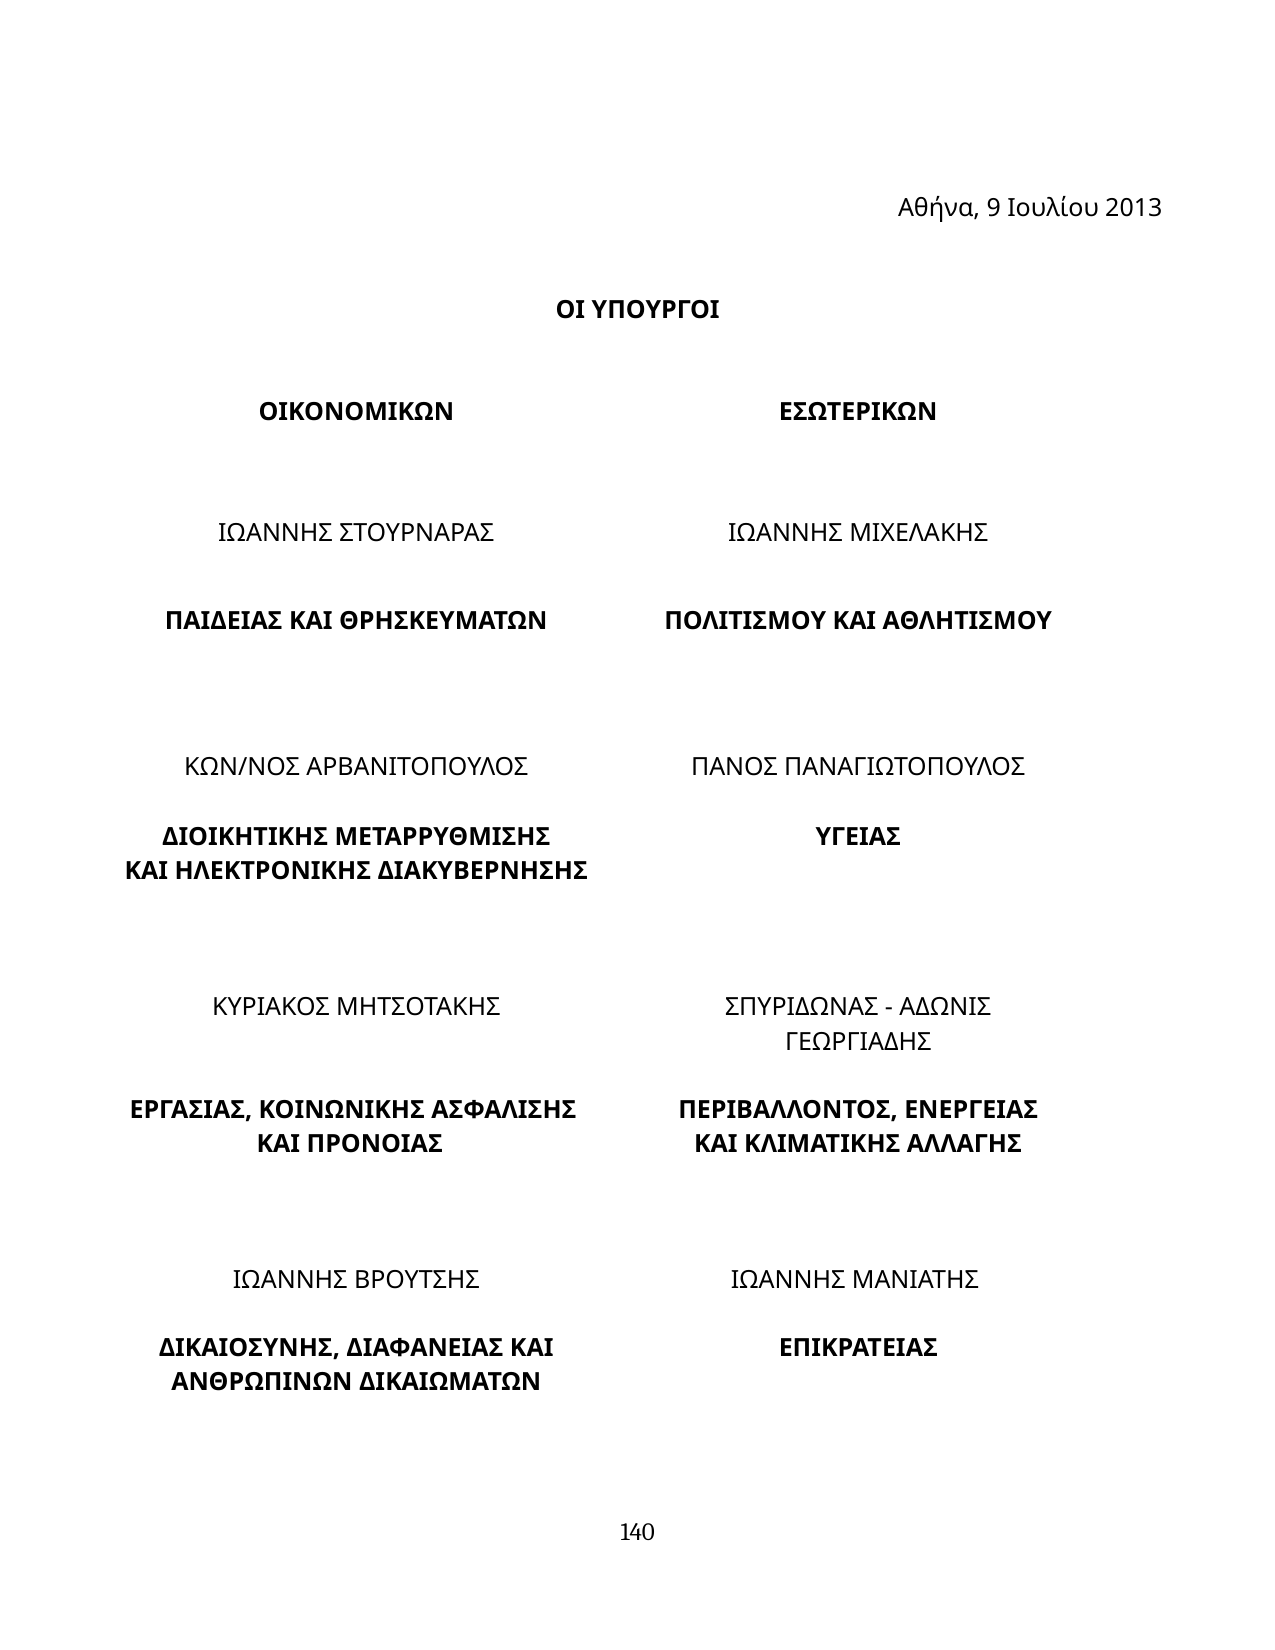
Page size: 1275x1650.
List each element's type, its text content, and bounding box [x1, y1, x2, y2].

table_cell ΚΥΡΙΑΚΟΣ ΜΗΤΣΟΤΑΚΗΣ [68, 921, 644, 1057]
text Αθήνα, 9 Ιουλίου 2013 [112, 189, 1162, 223]
table_cell [68, 783, 644, 819]
table_cell ΠΕΡΙΒΑΛΛΟΝΤΟΣ, ΕΝΕΡΓΕΙΑΣ ΚΑΙ ΚΛΙΜΑΤΙΚΗΣ ΑΛΛΑΓΗΣ [644, 1057, 1072, 1262]
table_cell ΣΠΥΡΙΔΩΝΑΣ - ΑΔΩΝΙΣ ΓΕΩΡΓΙΑΔΗΣ [644, 921, 1072, 1057]
table_header ΟΙΚΟΝΟΜΙΚΩΝ [68, 360, 644, 481]
table_cell ΙΩΑΝΝΗΣ ΣΤΟΥΡΝΑΡΑΣ [68, 481, 644, 569]
table_cell ΙΩΑΝΝΗΣ ΒΡΟΥΤΣΗΣ [68, 1262, 644, 1330]
table_cell ΙΩΑΝΝΗΣ ΜΙΧΕΛΑΚΗΣ [644, 481, 1072, 569]
table_cell ΠΑΝΟΣ ΠΑΝΑΓΙΩΤΟΠΟΥΛΟΣ [644, 715, 1072, 783]
table_cell ΕΡΓΑΣΙΑΣ, ΚΟΙΝΩΝΙΚΗΣ ΑΣΦΑΛΙΣΗΣ ΚΑΙ ΠΡΟΝΟΙΑΣ [68, 1057, 644, 1262]
table_cell ΠΑΙΔΕΙΑΣ ΚΑΙ ΘΡΗΣΚΕΥΜΑΤΩΝ [68, 569, 644, 715]
table_header ΕΣΩΤΕΡΙΚΩΝ [644, 360, 1072, 481]
table_cell ΠΟΛΙΤΙΣΜΟΥ ΚΑΙ ΑΘΛΗΤΙΣΜΟΥ [644, 569, 1072, 715]
table_cell [644, 783, 1072, 819]
table_cell ΕΠΙΚΡΑΤΕΙΑΣ [644, 1330, 1072, 1500]
table_cell ΚΩΝ/ΝΟΣ ΑΡΒΑΝΙΤΟΠΟΥΛΟΣ [68, 715, 644, 783]
text ΟΙ ΥΠΟΥΡΓΟΙ [112, 291, 1162, 325]
table_cell ΙΩΑΝΝΗΣ ΜΑΝΙΑΤΗΣ [644, 1262, 1072, 1330]
table_cell ΥΓΕΙΑΣ [644, 819, 1072, 921]
table_cell ΔΙΟΙΚΗΤΙΚΗΣ ΜΕΤΑΡΡΥΘΜΙΣΗΣ ΚΑΙ ΗΛΕΚΤΡΟΝΙΚΗΣ ΔΙΑΚΥΒΕΡΝΗΣΗΣ [68, 819, 644, 921]
table_cell ΔΙΚΑΙΟΣΥΝΗΣ, ΔΙΑΦΑΝΕΙΑΣ ΚΑΙ ΑΝΘΡΩΠΙΝΩΝ ΔΙΚΑΙΩΜΑΤΩΝ [68, 1330, 644, 1500]
